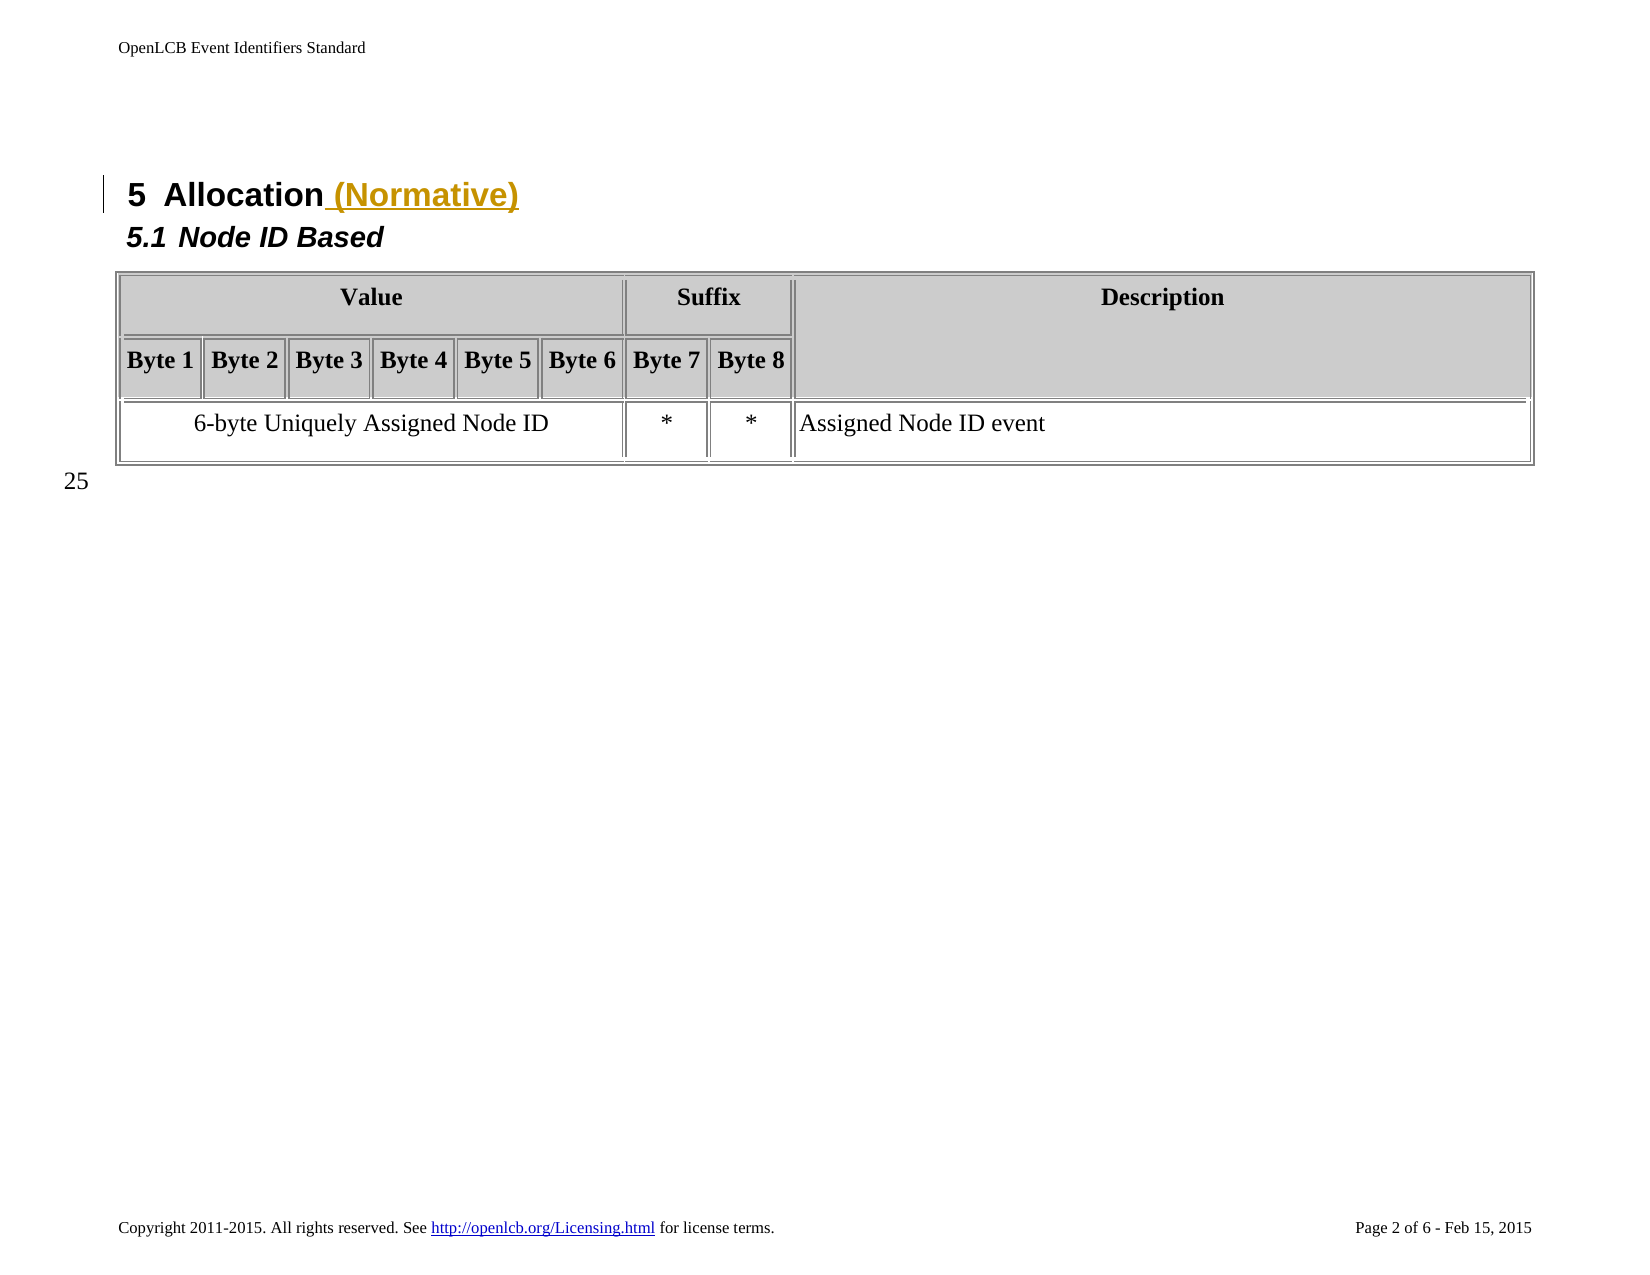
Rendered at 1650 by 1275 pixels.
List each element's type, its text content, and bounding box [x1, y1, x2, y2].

table_header Description [793, 273, 1532, 397]
table_cell * [709, 398, 793, 461]
table_cell Byte 7 [627, 340, 706, 397]
table_cell 6-byte Uniquely Assigned Node ID [118, 398, 624, 461]
table_cell Byte 2 [205, 340, 284, 397]
table_cell Assigned Node ID event [793, 398, 1532, 461]
table_cell * [624, 398, 709, 461]
subtitle Allocation (Normative) [118, 175, 1532, 213]
table_cell Byte 3 [290, 340, 369, 397]
table_cell Byte 6 [543, 340, 622, 397]
table_cell Byte 8 [711, 340, 790, 397]
table_cell Byte 5 [458, 340, 537, 397]
table_header Value [121, 276, 624, 334]
table_cell Byte 1 [118, 334, 202, 397]
table_cell Byte 4 [374, 340, 453, 397]
table_header Suffix [624, 273, 793, 334]
subtitle Node ID Based [118, 220, 1532, 253]
